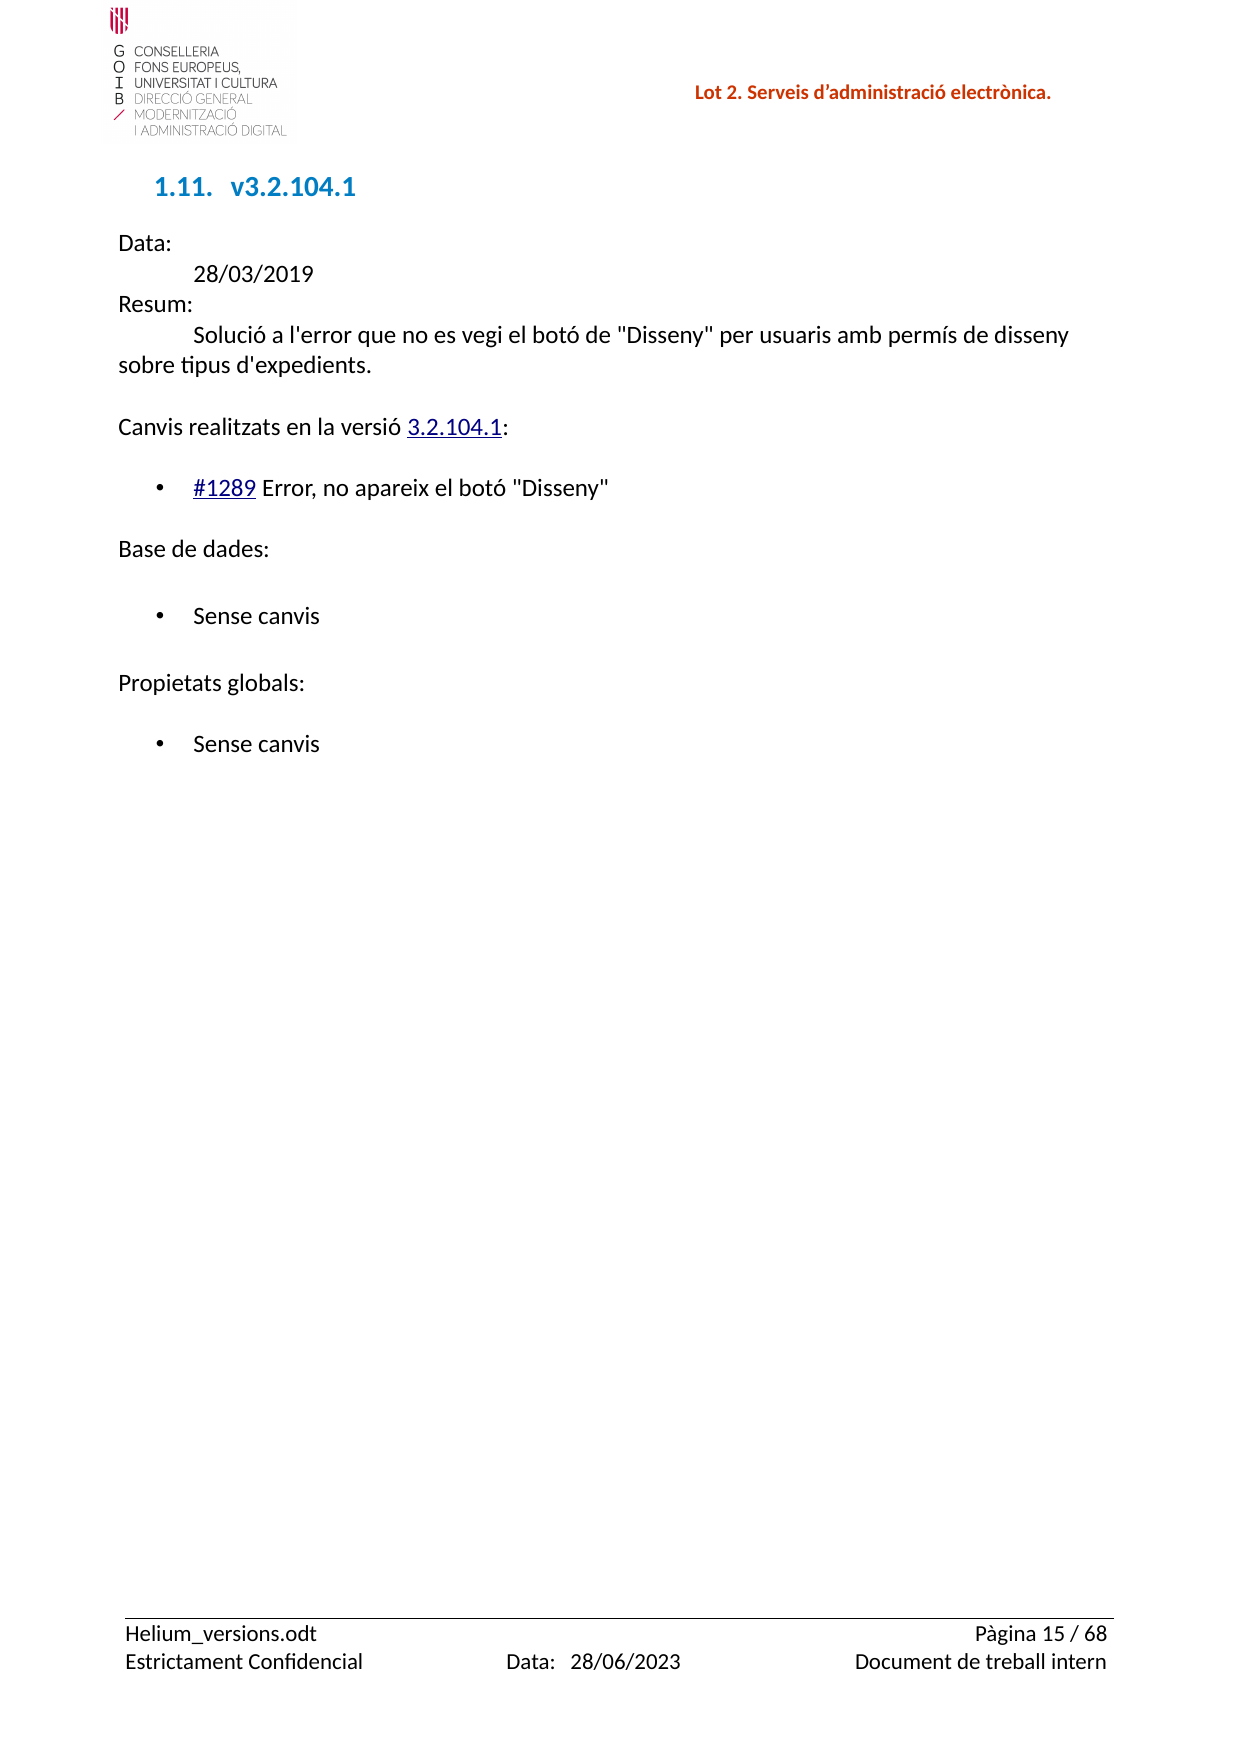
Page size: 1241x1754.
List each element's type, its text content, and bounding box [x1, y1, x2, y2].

list Sense canvis [156, 600, 1122, 630]
text 28/03/2019 [118, 258, 1122, 289]
text Canvis realitzats en la versió 3.2.104.1: [118, 411, 1122, 441]
text Propietats globals: [118, 667, 1122, 697]
text Data: [118, 228, 1122, 258]
list #1289 Error, no apareix el botó "Disseny" [156, 472, 1122, 502]
text Resum: [118, 289, 1122, 319]
text Base de dades: [118, 533, 1122, 563]
subtitle v3.2.104.1 [153, 168, 1122, 204]
list Sense canvis [156, 728, 1122, 758]
picture [100, 0, 297, 144]
text Solució a l'error que no es vegi el botó de "Disseny" per usuaris amb permís de disseny sobre tipus d'expedients. [118, 319, 1122, 380]
